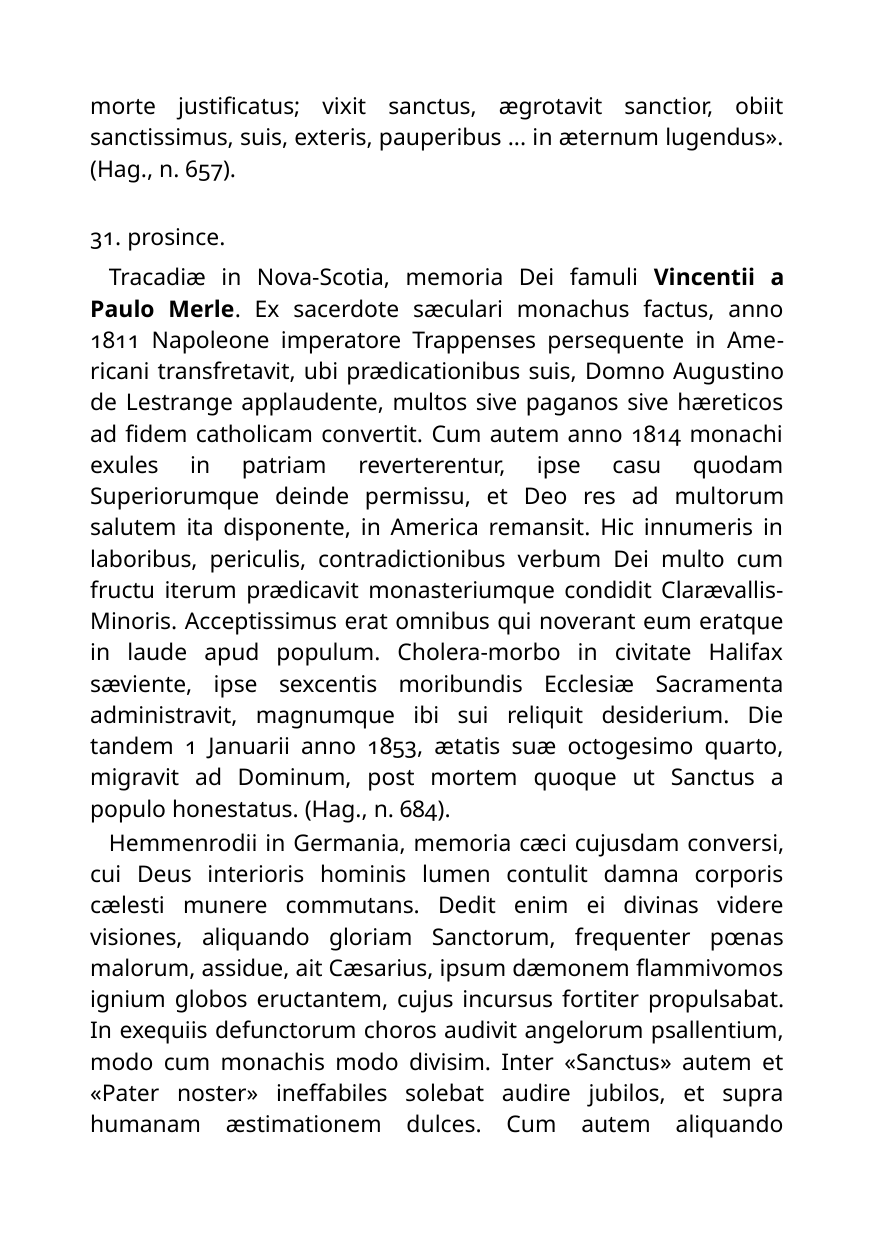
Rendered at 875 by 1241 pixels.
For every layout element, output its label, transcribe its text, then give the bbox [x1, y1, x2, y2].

text Tracadiæ in Nova-Scotia, memoria Dei famuli Vincentii a Paulo Merle. Ex sacerdote sæculari monachus factus, anno 1811 Napoleone imperatore Trappenses persequente in Ame­ricani transfretavit, ubi prædicationibus suis, Domno Augu­stino de Lestrange applaudente, multos sive paganos sive hæreticos ad fidem catholicam convertit. Cum autem anno 1814 monachi exules in patriam reverterentur, ipse casu quodam Superiorumque deinde permissu, et Deo res ad mul­torum salutem ita disponente, in America remansit. Hic innumeris in laboribus, periculis, contradictionibus verbum Dei multo cum fructu iterum prædicavit monasteriumque condidit Clarævallis-Minoris. Acceptissimus erat omnibus qui noverant eum eratque in laude apud populum. Cholera-morbo in civitate Halifax sæviente, ipse sexcentis moribundis Ecclesiæ Sacramenta administravit, magnumque ibi sui reliquit desiderium. Die tandem 1 Januarii anno 1853, ætatis suæ octogesimo quarto, migravit ad Dominum, post mortem quoque ut Sanctus a populo honestatus. (Hag., n. 684). [90, 261, 784, 824]
text morte justificatus; vixit sanctus, ægrotavit sanctior, obiit sanctissimus, suis, exteris, pauperibus ... in æternum lugendus». (Hag., n. 657). [90, 90, 784, 184]
text 31. prosince. [90, 221, 784, 252]
text Hemmenrodii in Germania, memoria cæci cujusdam con­versi, cui Deus interioris hominis lumen contulit damna corporis cælesti munere commutans. Dedit enim ei divinas videre visiones, aliquando gloriam Sanctorum, frequenter pœnas malorum, assidue, ait Cæsarius, ipsum dæmonem flammivomos ignium globos eructantem, cujus incursus for­titer propulsabat. In exequiis defunctorum choros audivit angelorum psallentium, modo cum monachis modo divisim. Inter «Sanctus» autem et «Pater noster» ineffabiles solebat audire jubilos, et supra humanam æstimationem dulces. Cum autem aliquando [90, 827, 784, 1139]
